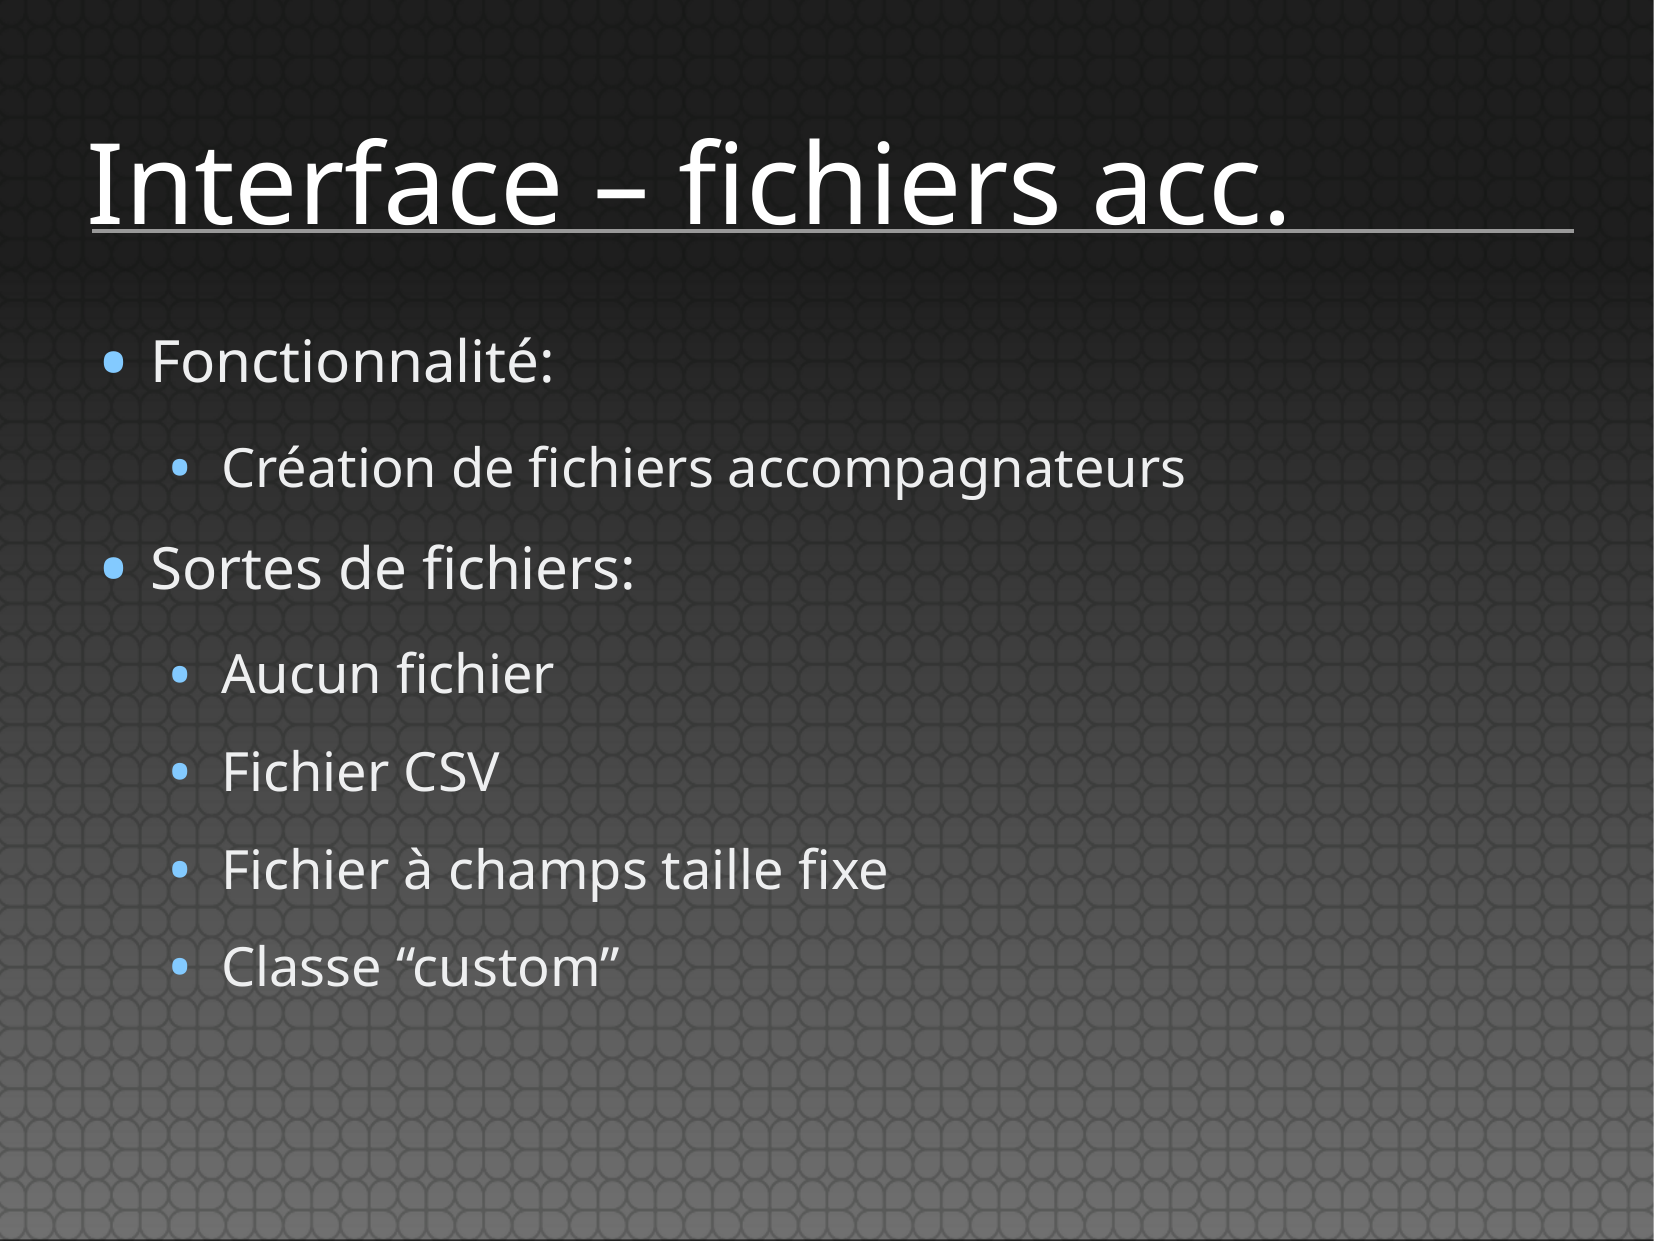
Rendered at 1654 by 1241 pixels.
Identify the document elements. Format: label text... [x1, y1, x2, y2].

title Interface – fichiers acc. [86, 112, 1576, 249]
list Fonctionnalité: Création de fichiers accompagnateurs Sortes de fichiers: Aucun fichier Fichier CSV Fichier à champs taille fixe Classe “custom” [79, 320, 1568, 1089]
picture [0, 0, 1654, 1241]
